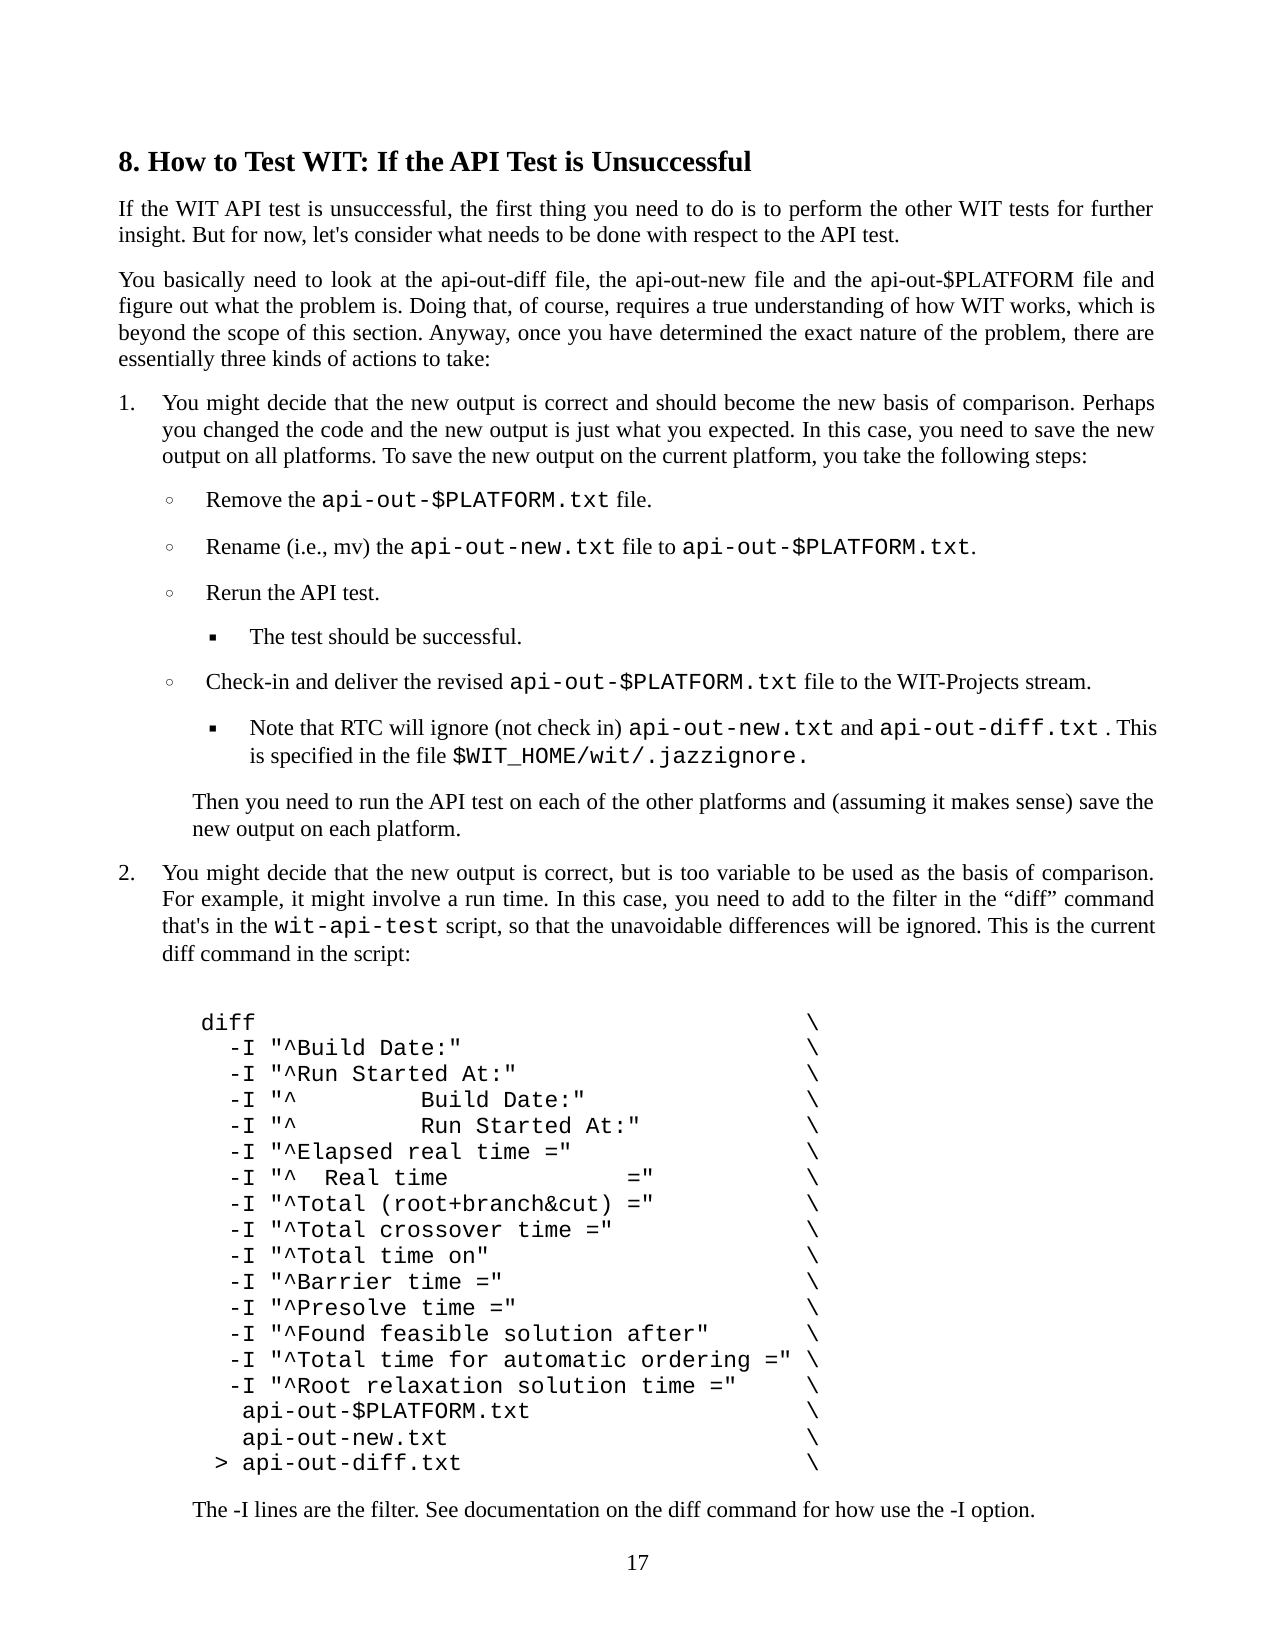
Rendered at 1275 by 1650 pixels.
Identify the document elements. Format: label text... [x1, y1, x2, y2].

text diff \ [118, 1011, 1157, 1037]
text -I "^Total time for automatic ordering =" \ [118, 1348, 1157, 1374]
text -I "^Found feasible solution after" \ [118, 1322, 1157, 1348]
list The test should be successful. [206, 623, 1157, 650]
text If the WIT API test is unsuccessful, the first thing you need to do is to perform the other WIT tests for further insight. But for now, let's consider what needs to be done with respect to the API test. [118, 195, 1157, 248]
text You basically need to look at the api-out-diff file, the api-out-new file and the api-out-$PLATFORM file and figure out what the problem is. Doing that, of course, requires a true understanding of how WIT works, which is beyond the scope of this section. Anyway, once you have determined the exact nature of the problem, there are essentially three kinds of actions to take: [118, 266, 1157, 371]
list Check-in and deliver the revised api-out-$PLATFORM.txt file to the WIT-Projects stream. [162, 668, 1157, 696]
list Remove the api-out-$PLATFORM.txt file. [162, 486, 1157, 515]
text api-out-new.txt \ [118, 1426, 1157, 1452]
text -I "^Root relaxation solution time =" \ [118, 1374, 1157, 1400]
text -I "^Total time on" \ [118, 1244, 1157, 1270]
text -I "^Barrier time =" \ [118, 1270, 1157, 1296]
text -I "^Presolve time =" \ [118, 1296, 1157, 1322]
text -I "^Total (root+branch&cut) =" \ [118, 1192, 1157, 1218]
list Rename (i.e., mv) the api-out-new.txt file to api-out-$PLATFORM.txt. [162, 533, 1157, 561]
text -I "^Elapsed real time =" \ [118, 1141, 1157, 1166]
text Then you need to run the API test on each of the other platforms and (assuming it makes sense) save the new output on each platform. [192, 788, 1157, 841]
text > api-out-diff.txt \ [118, 1452, 1157, 1478]
text api-out-$PLATFORM.txt \ [118, 1400, 1157, 1426]
subtitle How to Test WIT: If the API Test is Unsuccessful [118, 144, 1157, 177]
text -I "^ Build Date:" \ [118, 1089, 1157, 1114]
text -I "^Run Started At:" \ [118, 1063, 1157, 1089]
text -I "^ Run Started At:" \ [118, 1114, 1157, 1141]
list You might decide that the new output is correct and should become the new basis of comparison. Perhaps you changed the code and the new output is just what you expected. In this case, you need to save the new output on all platforms. To save the new output on the current platform, you take the following steps: [118, 389, 1157, 468]
list You might decide that the new output is correct, but is too variable to be used as the basis of comparison. For example, it might involve a run time. In this case, you need to add to the filter in the “diff” command that's in the wit-api-test script, so that the unavoidable differences will be ignored. This is the current diff command in the script: [118, 859, 1157, 966]
list Note that RTC will ignore (not check in) api-out-new.txt and api-out-diff.txt . This is specified in the file $WIT_HOME/wit/.jazzignore. [206, 714, 1157, 770]
text -I "^Build Date:" \ [118, 1037, 1157, 1063]
text -I "^Total crossover time =" \ [118, 1218, 1157, 1244]
text The -I lines are the filter. See documentation on the diff command for how use the -I option. [192, 1496, 1157, 1522]
list Rerun the API test. [162, 579, 1157, 605]
text -I "^ Real time =" \ [118, 1166, 1157, 1192]
